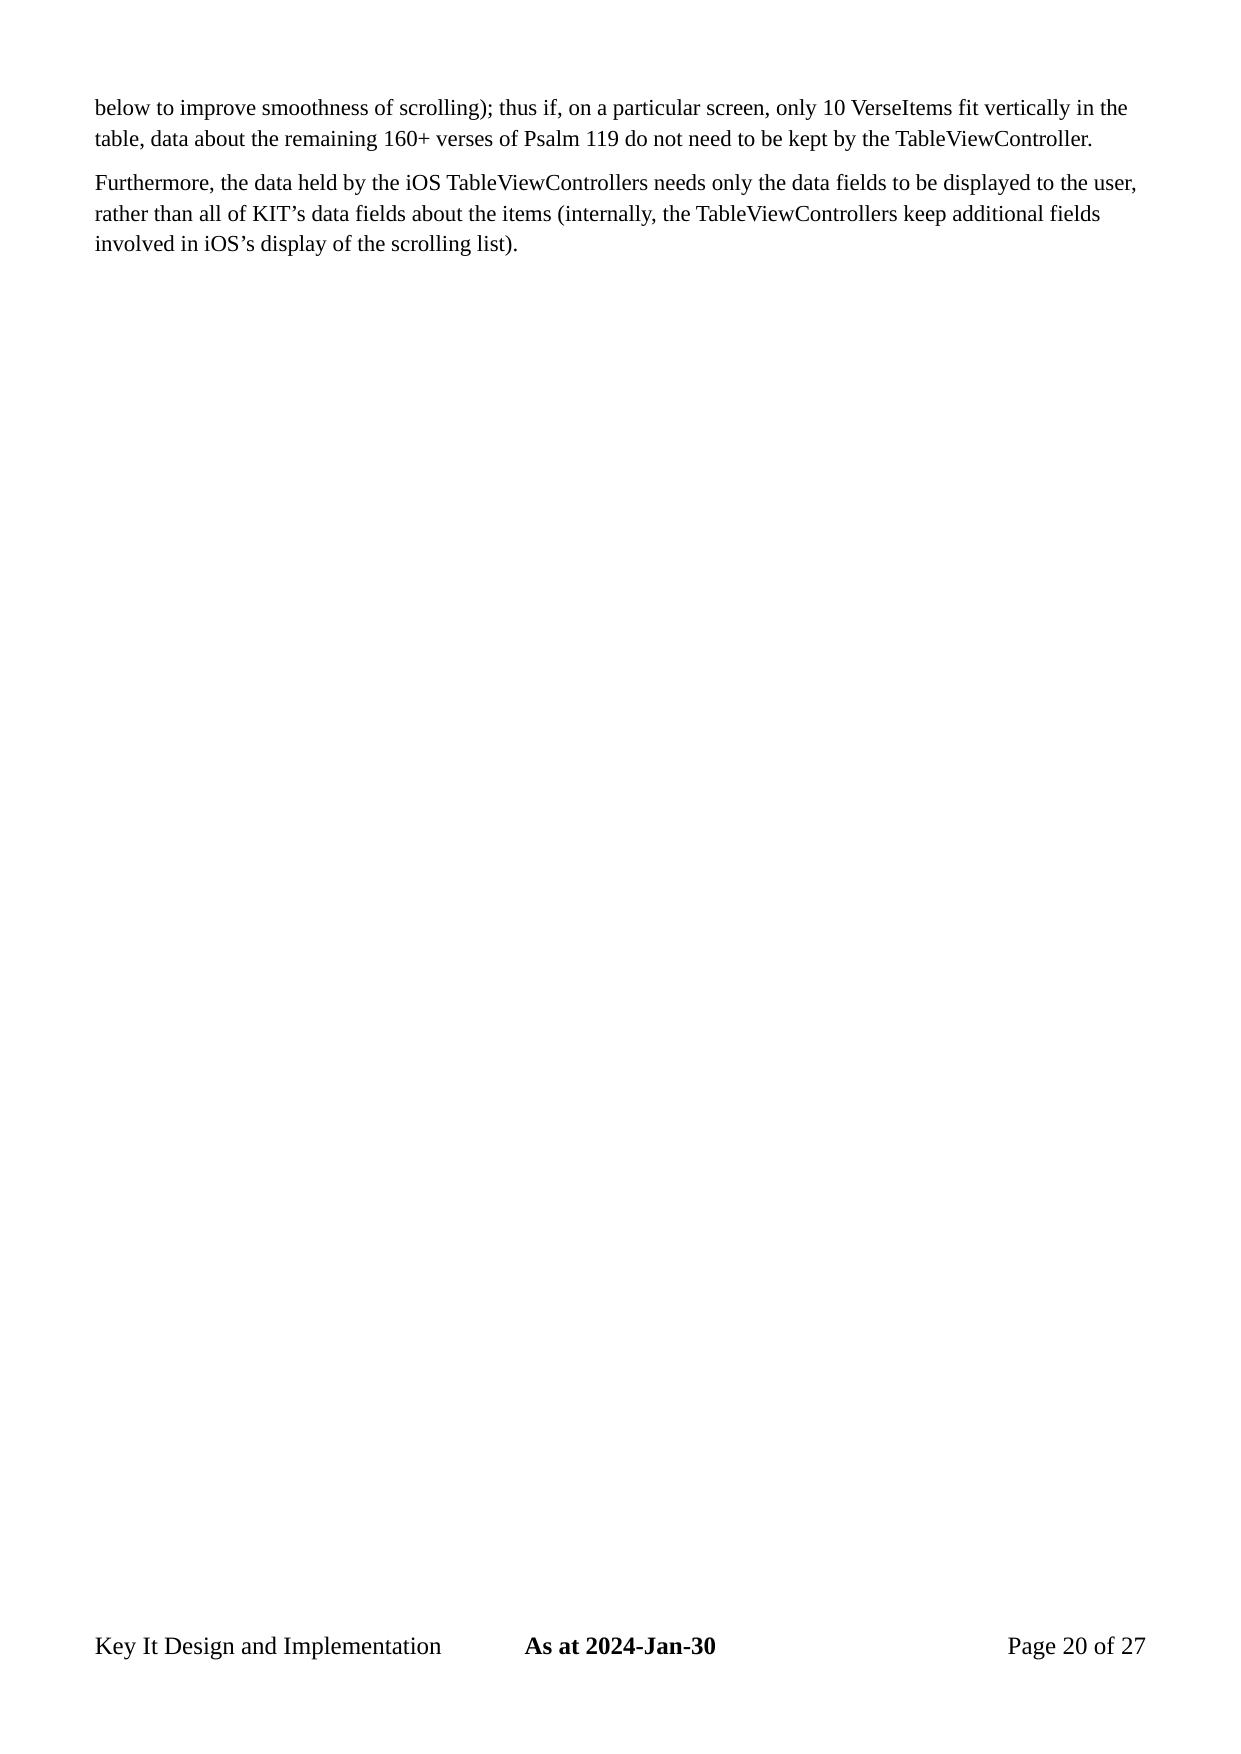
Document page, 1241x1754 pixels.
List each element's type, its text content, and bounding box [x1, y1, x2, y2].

text Furthermore, the data held by the iOS TableViewControllers needs only the data fields to be displayed to the user, rather than all of KIT’s data fields about the items (internally, the TableViewControllers keep additional fields involved in iOS’s display of the scrolling list). [94, 169, 1146, 256]
text below to improve smoothness of scrolling); thus if, on a particular screen, only 10 VerseItems fit vertically in the table, data about the remaining 160+ verses of Psalm 119 do not need to be kept by the TableViewController. [94, 94, 1146, 151]
